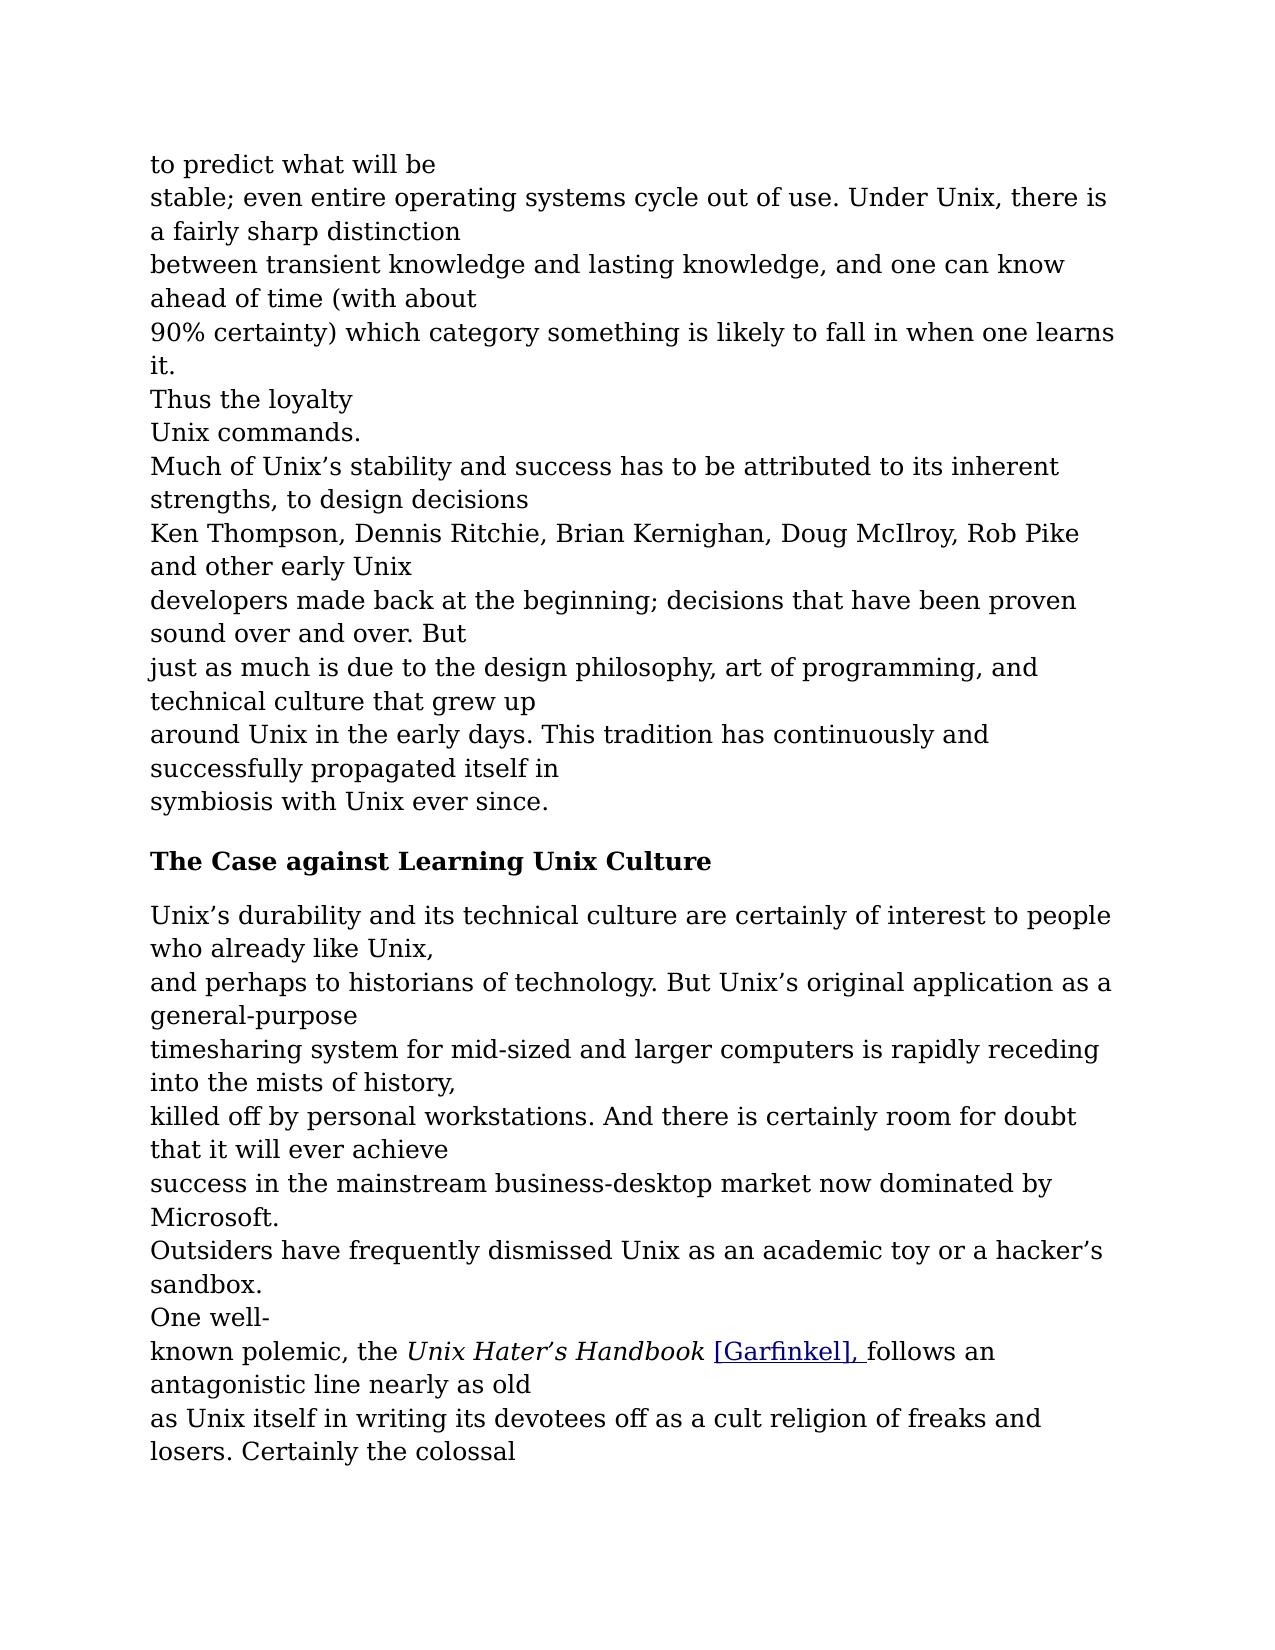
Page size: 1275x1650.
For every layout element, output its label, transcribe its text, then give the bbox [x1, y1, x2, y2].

text Outsiders have frequently dismissed Unix as an academic toy or a hacker’s sandbox. [150, 1236, 1125, 1299]
text to predict what will be [150, 150, 1125, 179]
text and perhaps to historians of technology. But Unix’s original application as a general-purpose [150, 968, 1125, 1031]
text Much of Unix’s stability and success has to be attributed to its inherent strengths, to design decisions [150, 452, 1125, 514]
text success in the mainstream business-desktop market now dominated by Microsoft. [150, 1169, 1125, 1232]
text timesharing system for mid-sized and larger computers is rapidly receding into the mists of history, [150, 1035, 1125, 1098]
text between transient knowledge and lasting knowledge, and one can know ahead of time (with about [150, 251, 1125, 313]
text Ken Thompson, Dennis Ritchie, Brian Kernighan, Doug McIlroy, Rob Pike and other early Unix [150, 519, 1125, 582]
text Unix’s durability and its technical culture are certainly of interest to people who already like Unix, [150, 901, 1125, 963]
text developers made back at the beginning; decisions that have been proven sound over and over. But [150, 586, 1125, 649]
text stable; even entire operating systems cycle out of use. Under Unix, there is a fairly sharp distinction [150, 183, 1125, 246]
text 90% certainty) which category something is likely to fall in when one learns it. [150, 318, 1125, 380]
text around Unix in the early days. This tradition has continuously and successfully propagated itself in [150, 720, 1125, 783]
text killed off by personal workstations. And there is certainly room for doubt that it will ever achieve [150, 1102, 1125, 1165]
text Thus the loyalty [150, 385, 1125, 414]
text The Case against Learning Unix Culture [150, 846, 1125, 876]
text as Unix itself in writing its devotees off as a cult religion of freaks and losers. Certainly the colossal [150, 1404, 1125, 1467]
text just as much is due to the design philosophy, art of programming, and technical culture that grew up [150, 653, 1125, 716]
text symbiosis with Unix ever since. [150, 787, 1125, 816]
text Unix commands. [150, 418, 1125, 447]
text One well- [150, 1303, 1125, 1332]
text known polemic, the Unix Hater’s Handbook [Garfinkel], follows an antagonistic line nearly as old [150, 1337, 1125, 1399]
